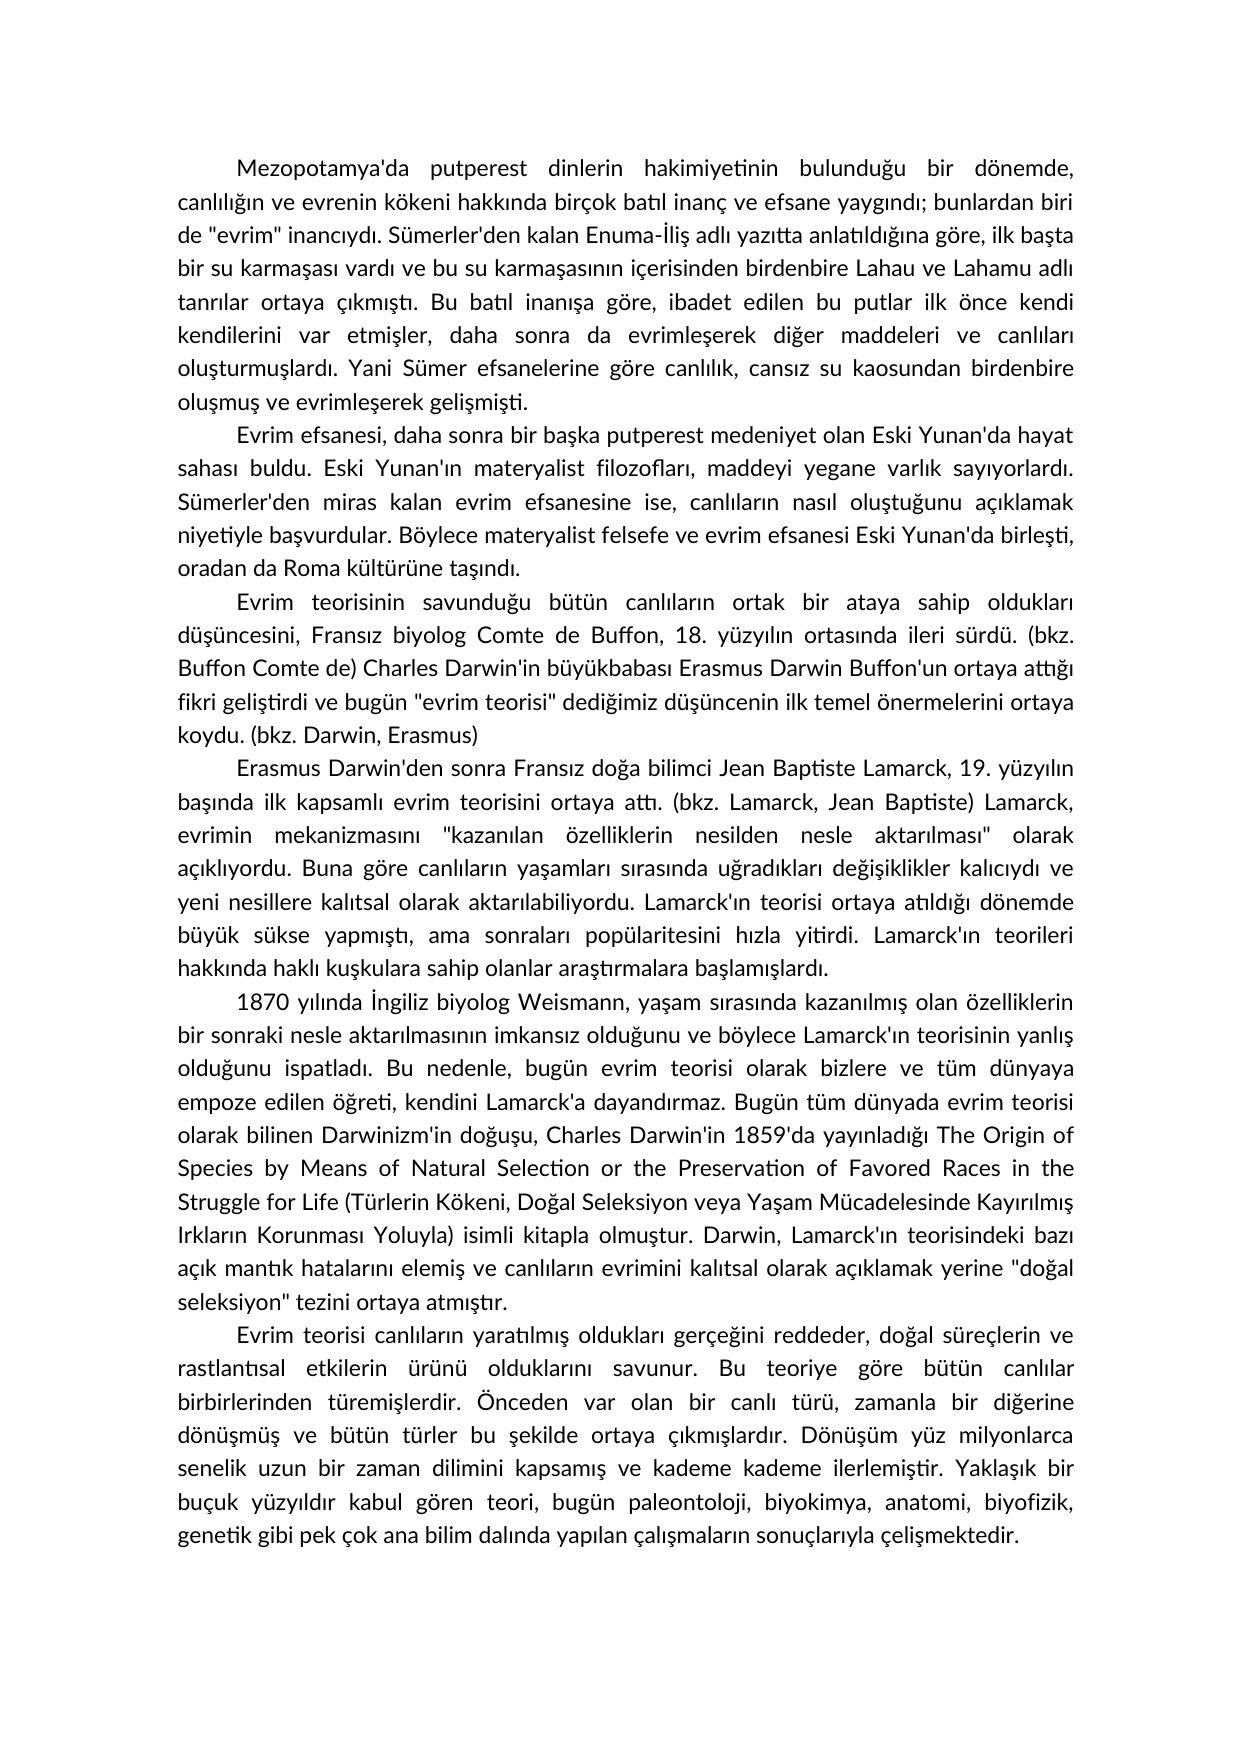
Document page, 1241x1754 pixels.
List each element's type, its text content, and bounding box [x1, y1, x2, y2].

text Evrim efsanesi, daha sonra bir başka putperest medeniyet olan Eski Yunan'da hayat sahası buldu. Eski Yunan'ın materyalist filozofları, maddeyi yegane varlık sayıyorlardı. Sümerler'den miras kalan evrim efsanesine ise, canlıların nasıl oluştuğunu açıklamak niyetiyle başvurdular. Böylece materyalist felsefe ve evrim efsanesi Eski Yunan'da birleşti, oradan da Roma kültürüne taşındı. [177, 417, 1075, 583]
text Evrim teorisinin savunduğu bütün canlıların ortak bir ataya sahip oldukları düşüncesini, Fransız biyolog Comte de Buffon, 18. yüzyılın ortasında ileri sürdü. (bkz. Buffon Comte de) Charles Darwin'in büyükbabası Erasmus Darwin Buffon'un ortaya attığı fikri geliştirdi ve bugün "evrim teorisi" dediğimiz düşüncenin ilk temel önermelerini ortaya koydu. (bkz. Darwin, Erasmus) [177, 583, 1075, 750]
text Evrim teorisi canlıların yaratılmış oldukları gerçeğini reddeder, doğal süreçlerin ve rastlantısal etkilerin ürünü olduklarını savunur. Bu teoriye göre bütün canlılar birbirlerinden türemişlerdir. Önceden var olan bir canlı türü, zamanla bir diğerine dönüşmüş ve bütün türler bu şekilde ortaya çıkmışlardır. Dönüşüm yüz milyonlarca senelik uzun bir zaman dilimini kapsamış ve kademe kademe ilerlemiştir. Yaklaşık bir buçuk yüzyıldır kabul gören teori, bugün paleontoloji, biyokimya, anatomi, biyofizik, genetik gibi pek çok ana bilim dalında yapılan çalışmaların sonuçlarıyla çelişmektedir. [177, 1317, 1075, 1550]
text Erasmus Darwin'den sonra Fransız doğa bilimci Jean Baptiste Lamarck, 19. yüzyılın başında ilk kapsamlı evrim teorisini ortaya attı. (bkz. Lamarck, Jean Baptiste) Lamarck, evrimin mekanizmasını "kazanılan özelliklerin nesilden nesle aktarılması" olarak açıklıyordu. Buna göre canlıların yaşamları sırasında uğradıkları değişiklikler kalıcıydı ve yeni nesillere kalıtsal olarak aktarılabiliyordu. Lamarck'ın teorisi ortaya atıldığı dönemde büyük sükse yapmıştı, ama sonraları popülaritesini hızla yitirdi. Lamarck'ın teorileri hakkında haklı kuşkulara sahip olanlar araştırmalara başlamışlardı. [177, 750, 1075, 983]
text Mezopotamya'da putperest dinlerin hakimiyetinin bulunduğu bir dönemde, canlılığın ve evrenin kökeni hakkında birçok batıl inanç ve efsane yaygındı; bunlardan biri de "evrim" inancıydı. Sümerler'den kalan Enuma-İliş adlı yazıtta anlatıldığına göre, ilk başta bir su karmaşası vardı ve bu su karmaşasının içerisinden birdenbire Lahau ve Lahamu adlı tanrılar ortaya çıkmıştı. Bu batıl inanışa göre, ibadet edilen bu putlar ilk önce kendi kendilerini var etmişler, daha sonra da evrimleşerek diğer maddeleri ve canlıları oluşturmuşlardı. Yani Sümer efsanelerine göre canlılık, cansız su kaosundan birdenbire oluşmuş ve evrimleşerek gelişmişti. [177, 150, 1075, 417]
text 1870 yılında İngiliz biyolog Weismann, yaşam sırasında kazanılmış olan özelliklerin bir sonraki nesle aktarılmasının imkansız olduğunu ve böylece Lamarck'ın teorisinin yanlış olduğunu ispatladı. Bu nedenle, bugün evrim teorisi olarak bizlere ve tüm dünyaya empoze edilen öğreti, kendini Lamarck'a dayandırmaz. Bugün tüm dünyada evrim teorisi olarak bilinen Darwinizm'in doğuşu, Charles Darwin'in 1859'da yayınladığı The Origin of Species by Means of Natural Selection or the Preservation of Favored Races in the Struggle for Life (Türlerin Kökeni, Doğal Seleksiyon veya Yaşam Mücadelesinde Kayırılmış Irkların Korunması Yoluyla) isimli kitapla olmuştur. Darwin, Lamarck'ın teorisindeki bazı açık mantık hatalarını elemiş ve canlıların evrimini kalıtsal olarak açıklamak yerine "doğal seleksiyon" tezini ortaya atmıştır. [177, 983, 1075, 1317]
